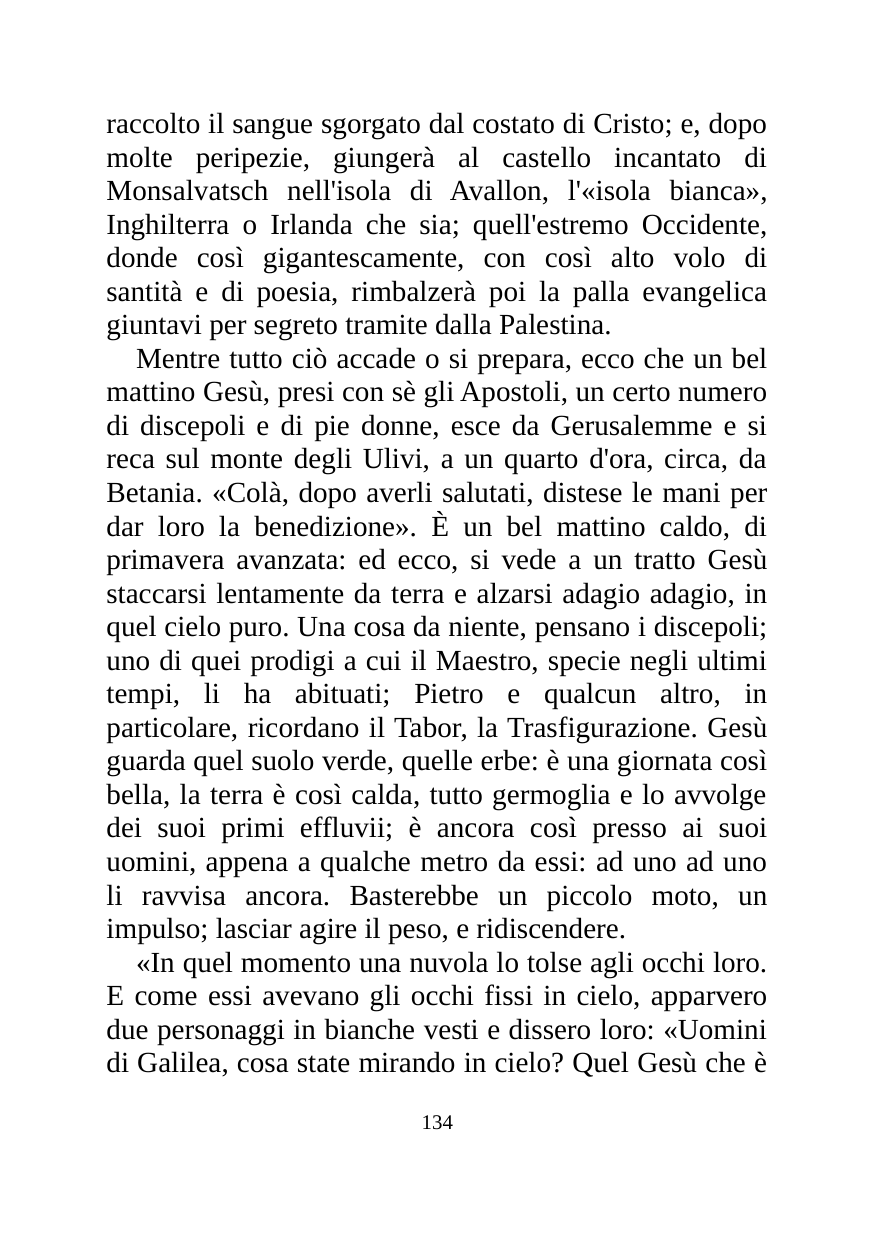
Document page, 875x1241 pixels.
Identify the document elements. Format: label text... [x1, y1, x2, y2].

text Mentre tutto ciò accade o si prepara, ecco che un bel mattino Gesù, presi con sè gli Apostoli, un certo numero di discepoli e di pie donne, esce da Gerusalemme e si reca sul monte degli Ulivi, a un quarto d'ora, circa, da Betania. «Colà, dopo averli salutati, distese le mani per dar loro la benedizione». È un bel mattino caldo, di primavera avanzata: ed ecco, si vede a un tratto Gesù staccarsi lentamente da terra e alzarsi adagio adagio, in quel cielo puro. Una cosa da niente, pensano i discepoli; uno di quei prodigi a cui il Maestro, specie negli ultimi tempi, li ha abituati; Pietro e qualcun altro, in particolare, ricordano il Tabor, la Trasfigurazione. Gesù guarda quel suolo verde, quelle erbe: è una giornata così bella, la terra è così calda, tutto germoglia e lo avvolge dei suoi primi effluvii; è ancora così presso ai suoi uomini, appena a qualche metro da essi: ad uno ad uno li ravvisa ancora. Basterebbe un piccolo moto, un impulso; lasciar agire il peso, e ridiscendere. [106, 341, 768, 945]
text raccolto il sangue sgorgato dal costato di Cristo; e, dopo molte peripezie, giungerà al castello incantato di Monsalvatsch nell'isola di Avallon, l'«isola bianca», Inghilterra o Irlanda che sia; quell'estremo Occidente, donde così gigantescamente, con così alto volo di santità e di poesia, rimbalzerà poi la palla evangelica giuntavi per segreto tramite dalla Palestina. [106, 106, 768, 341]
text «In quel momento una nuvola lo tolse agli occhi loro. E come essi avevano gli occhi fissi in cielo, apparvero due personaggi in bianche vesti e dissero loro: «Uomini di Galilea, cosa state mirando in cielo? Quel Gesù che è [106, 945, 768, 1079]
